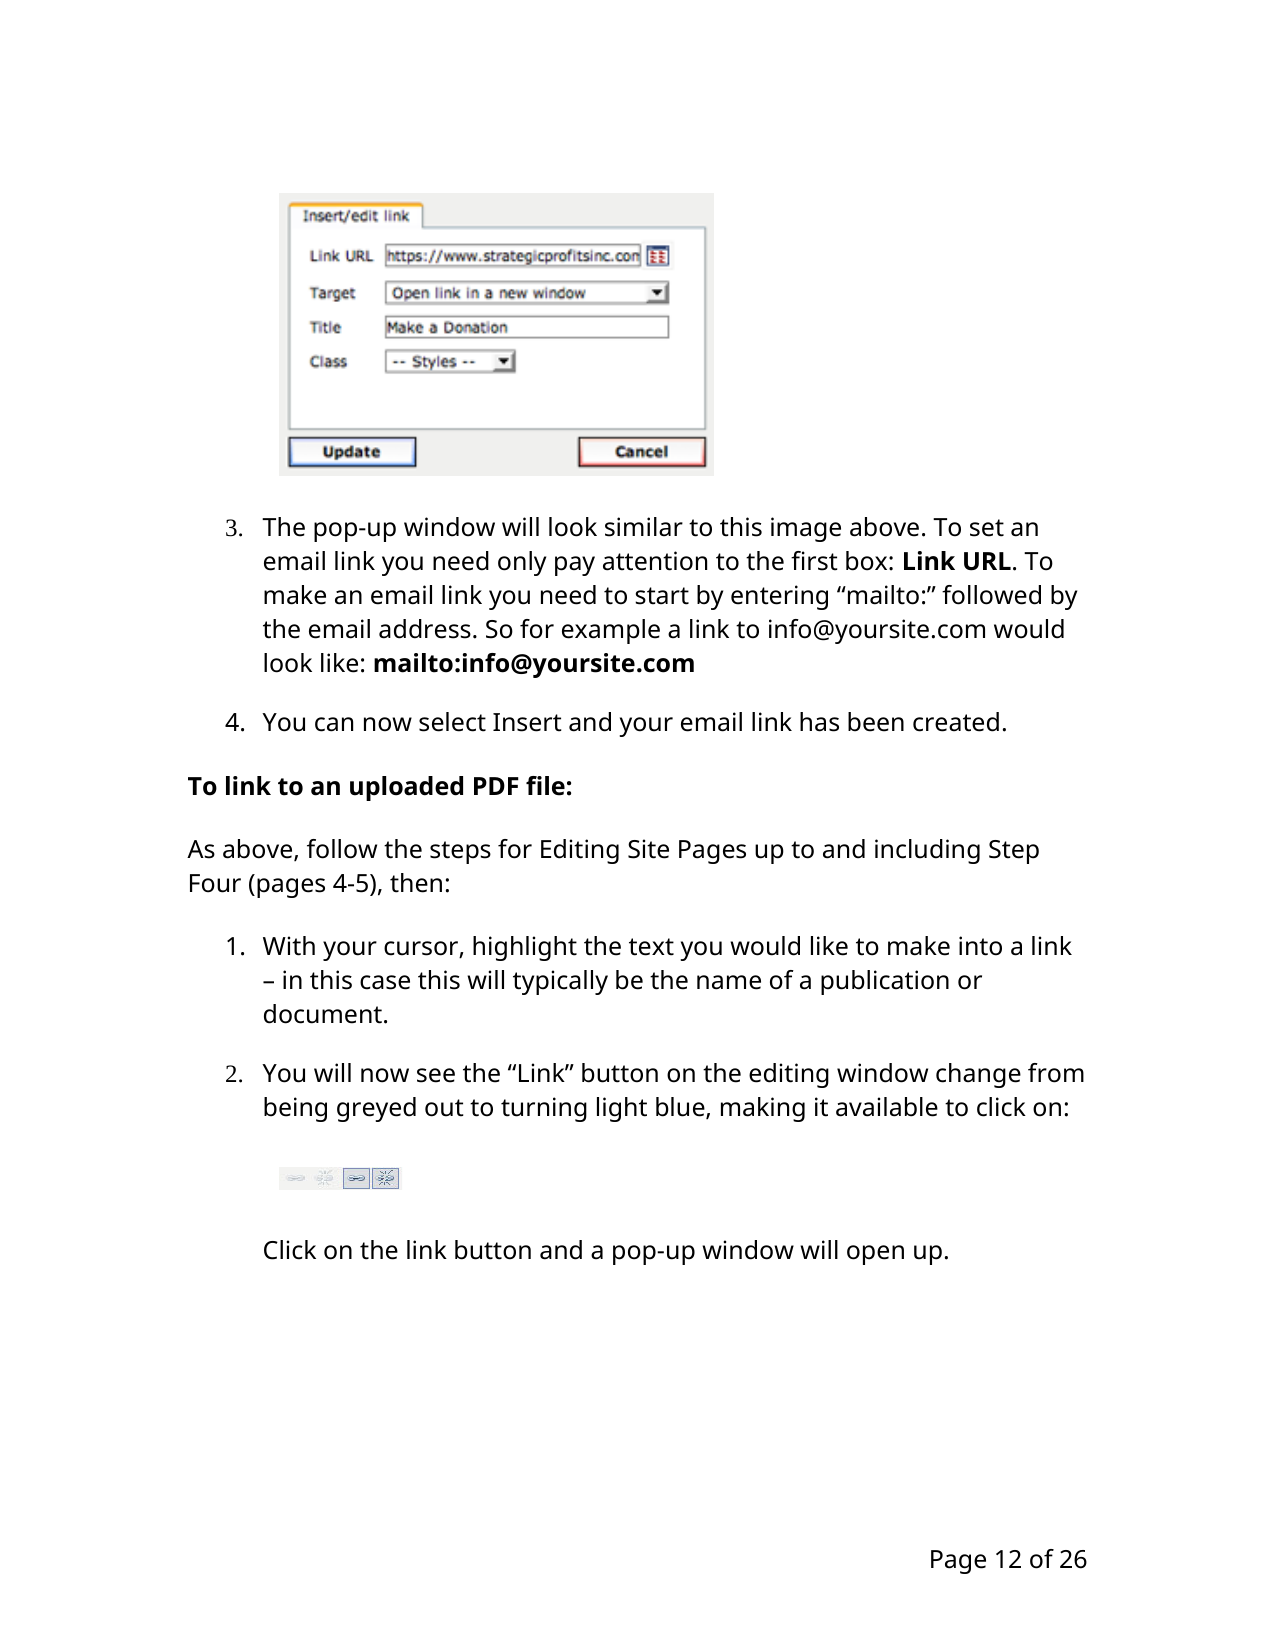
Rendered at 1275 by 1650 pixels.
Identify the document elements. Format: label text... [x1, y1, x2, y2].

list The pop-up window will look similar to this image above. To set an email link you need only pay attention to the first box: Link URL. To make an email link you need to start by entering “mailto:” followed by the email address. So for example a link to info@yoursite.com would look like: mailto:info@yoursite.com [225, 509, 1087, 680]
list With your cursor, highlight the text you would like to make into a link – in this case this will typically be the name of a publication or document. [225, 929, 1087, 1031]
picture [279, 1167, 403, 1190]
text As above, follow the steps for Editing Site Pages up to and including Step Four (pages 4-5), then: [187, 831, 1087, 899]
list [225, 150, 1087, 484]
list You will now see the “Link” button on the editing window change from being greyed out to turning light blue, making it available to click on: Click on the link button and a pop-up window will open up. [225, 1056, 1087, 1267]
list You can now select Insert and your email link has been created. [225, 705, 1087, 739]
picture [279, 193, 714, 476]
text To link to an uploaded PDF file: [187, 768, 1087, 802]
